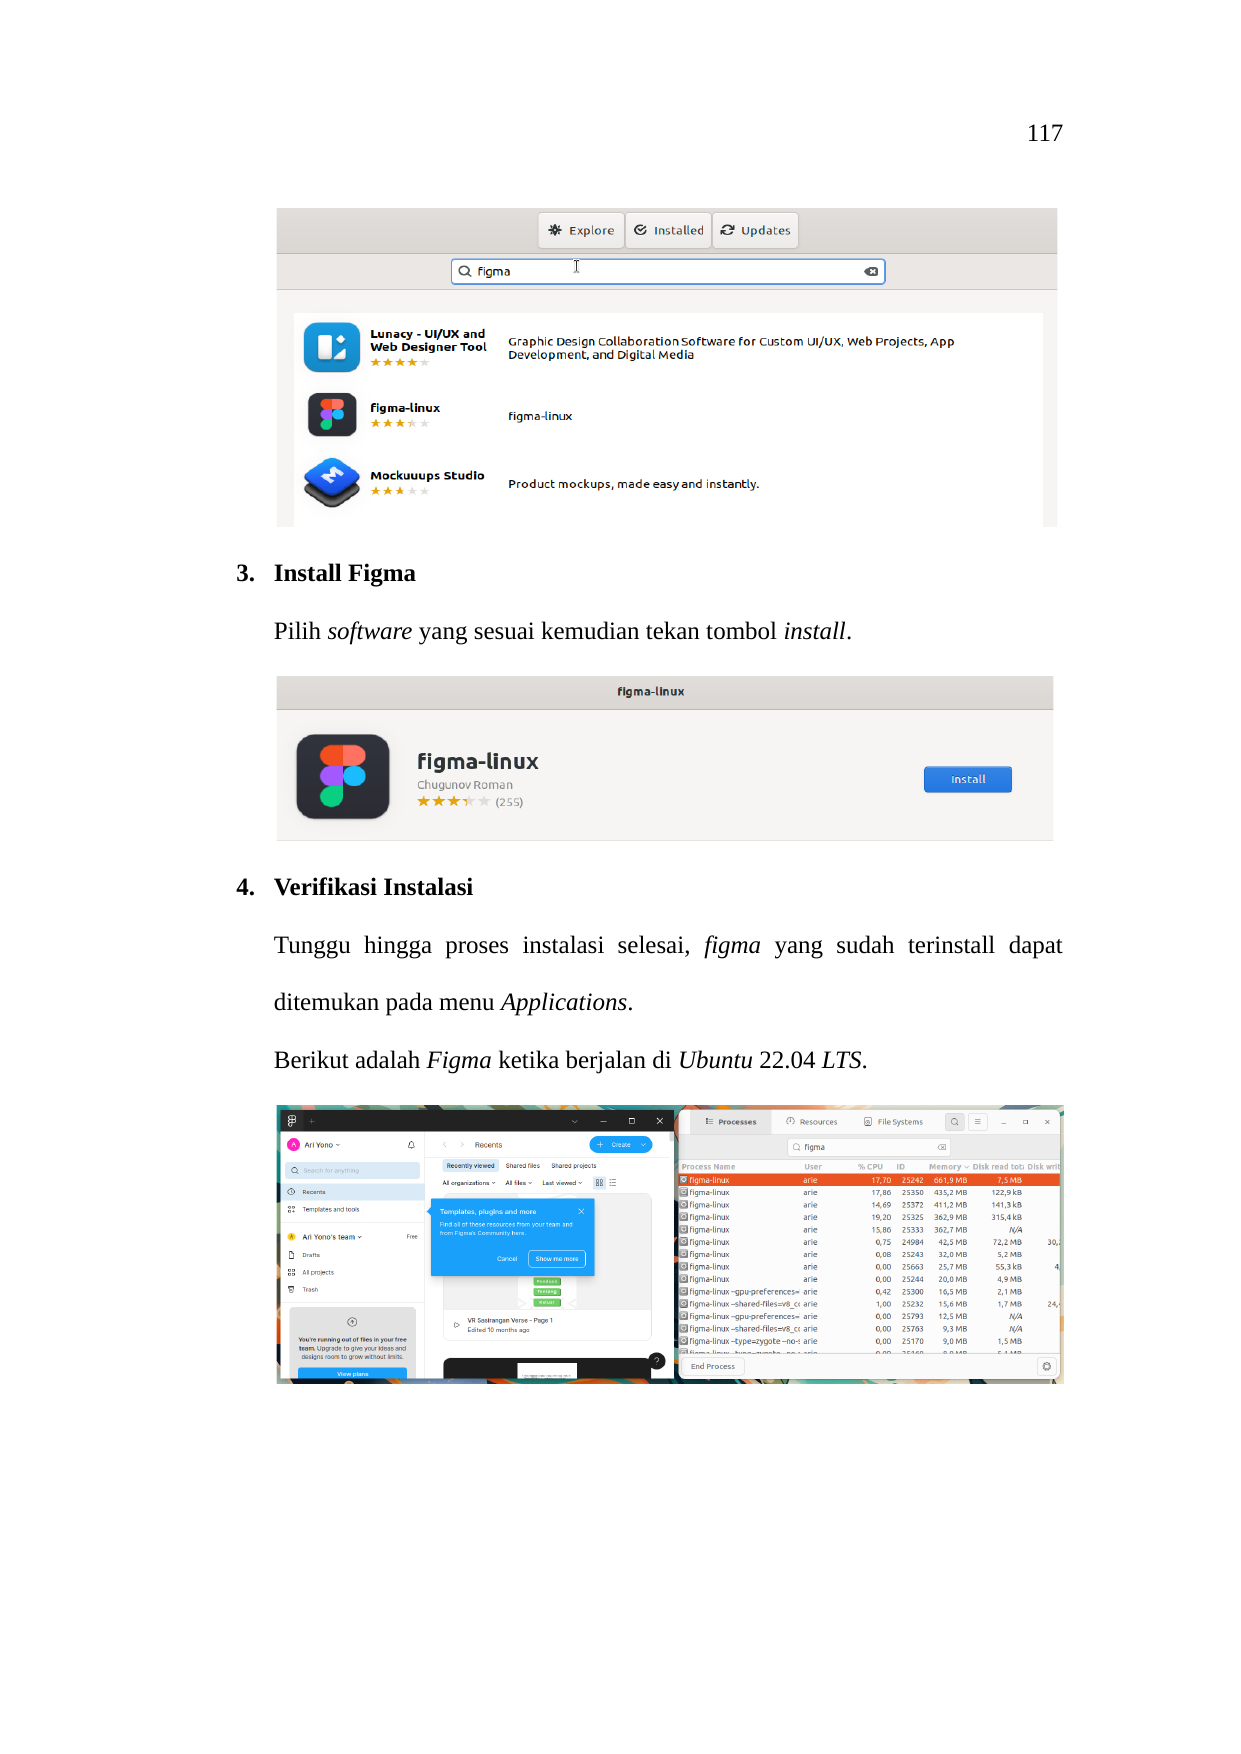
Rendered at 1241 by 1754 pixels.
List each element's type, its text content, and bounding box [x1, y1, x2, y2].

picture [276, 1105, 1064, 1384]
list Verifikasi Instalasi [236, 872, 1063, 901]
list Pilih software yang sesuai kemudian tekan tombol install. [236, 616, 1063, 645]
picture [276, 676, 1054, 841]
picture [276, 208, 1058, 527]
list Tunggu hingga proses instalasi selesai, figma yang sudah terinstall dapat ditemukan pada menu Applications. [236, 930, 1063, 1016]
list Install Figma [236, 558, 1063, 587]
list Berikut adalah Figma ketika berjalan di Ubuntu 22.04 LTS. [236, 1045, 1063, 1073]
